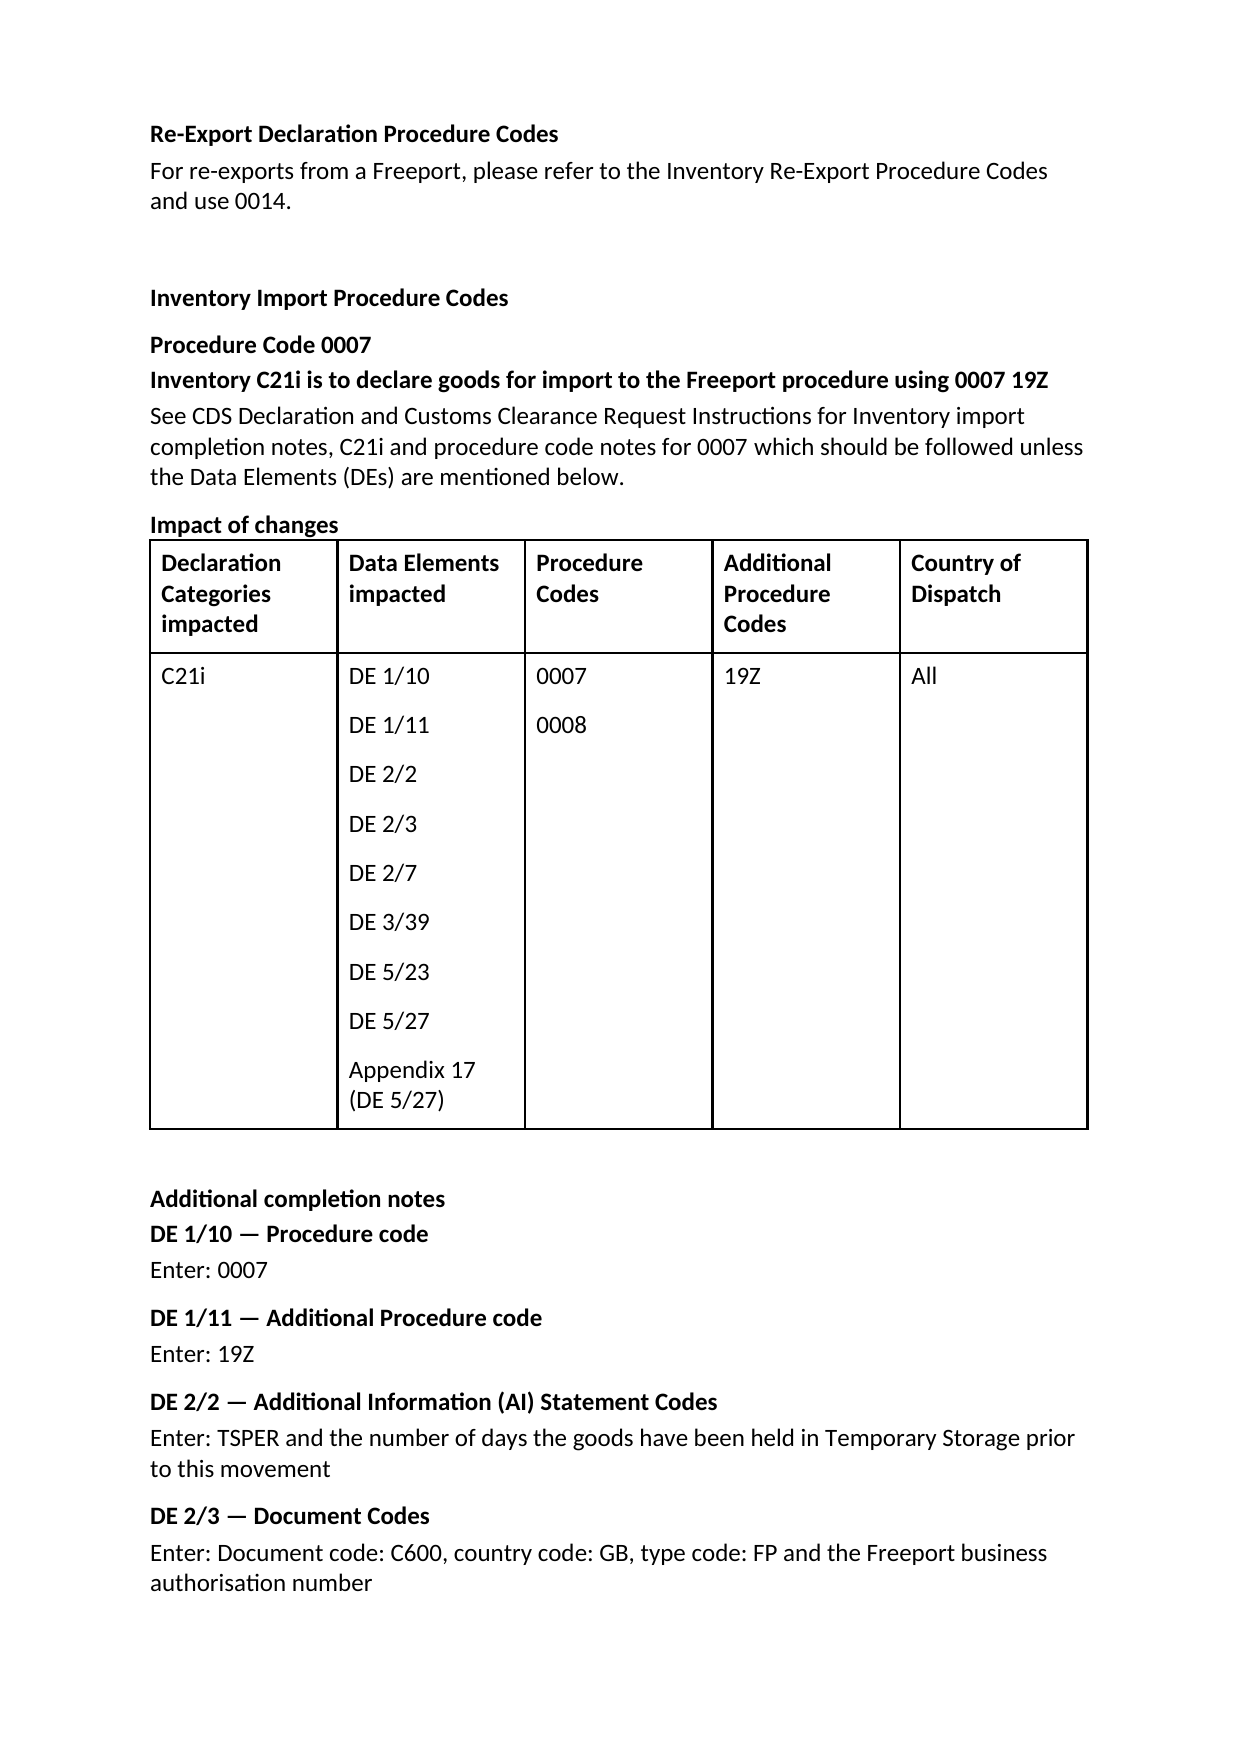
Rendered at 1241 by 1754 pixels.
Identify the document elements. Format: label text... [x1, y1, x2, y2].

table_cell 0007 0008 [526, 654, 711, 1128]
table_cell C21i [151, 654, 336, 1128]
text Enter: 19Z [150, 1339, 1090, 1369]
table_cell All [901, 654, 1086, 1128]
subtitle DE 1/11 — Additional Procedure code [150, 1302, 1090, 1332]
subtitle Re-Export Declaration Procedure Codes [150, 118, 1090, 149]
subtitle Additional completion notes [150, 1183, 1090, 1214]
subtitle Inventory Import Procedure Codes [150, 282, 1090, 312]
subtitle DE 2/3 — Document Codes [150, 1500, 1090, 1531]
text For re-exports from a Freeport, please refer to the Inventory Re-Export Procedure Codes and use 0014. [150, 155, 1090, 216]
table_header Additional Procedure Codes [714, 541, 899, 652]
subtitle DE 2/2 — Additional Information (AI) Statement Codes [150, 1386, 1090, 1416]
table_header Declaration Categories impacted [151, 541, 336, 652]
table_header Procedure Codes [526, 541, 711, 652]
subtitle Impact of changes [150, 509, 1090, 539]
text See CDS Declaration and Customs Clearance Request Instructions for Inventory import completion notes, C21i and procedure code notes for 0007 which should be followed unless the Data Elements (DEs) are mentioned below. [150, 401, 1090, 492]
text Enter: Document code: C600, country code: GB, type code: FP and the Freeport business authorisation number [150, 1537, 1090, 1598]
table_cell DE 1/10 DE 1/11 DE 2/2 DE 2/3 DE 2/7 DE 3/39 DE 5/23 DE 5/27 Appendix 17 (DE 5/27) [339, 654, 524, 1128]
table_cell 19Z [714, 654, 899, 1128]
subtitle DE 1/10 — Procedure code [150, 1218, 1090, 1248]
text Enter: 0007 [150, 1255, 1090, 1285]
table_header Data Elements impacted [339, 541, 524, 652]
text Enter: TSPER and the number of days the goods have been held in Temporary Storage prior to this movement [150, 1423, 1090, 1484]
subtitle Inventory C21i is to declare goods for import to the Freeport procedure using 0007 19Z [150, 364, 1090, 394]
table_header Country of Dispatch [901, 541, 1086, 652]
subtitle Procedure Code 0007 [150, 329, 1090, 359]
